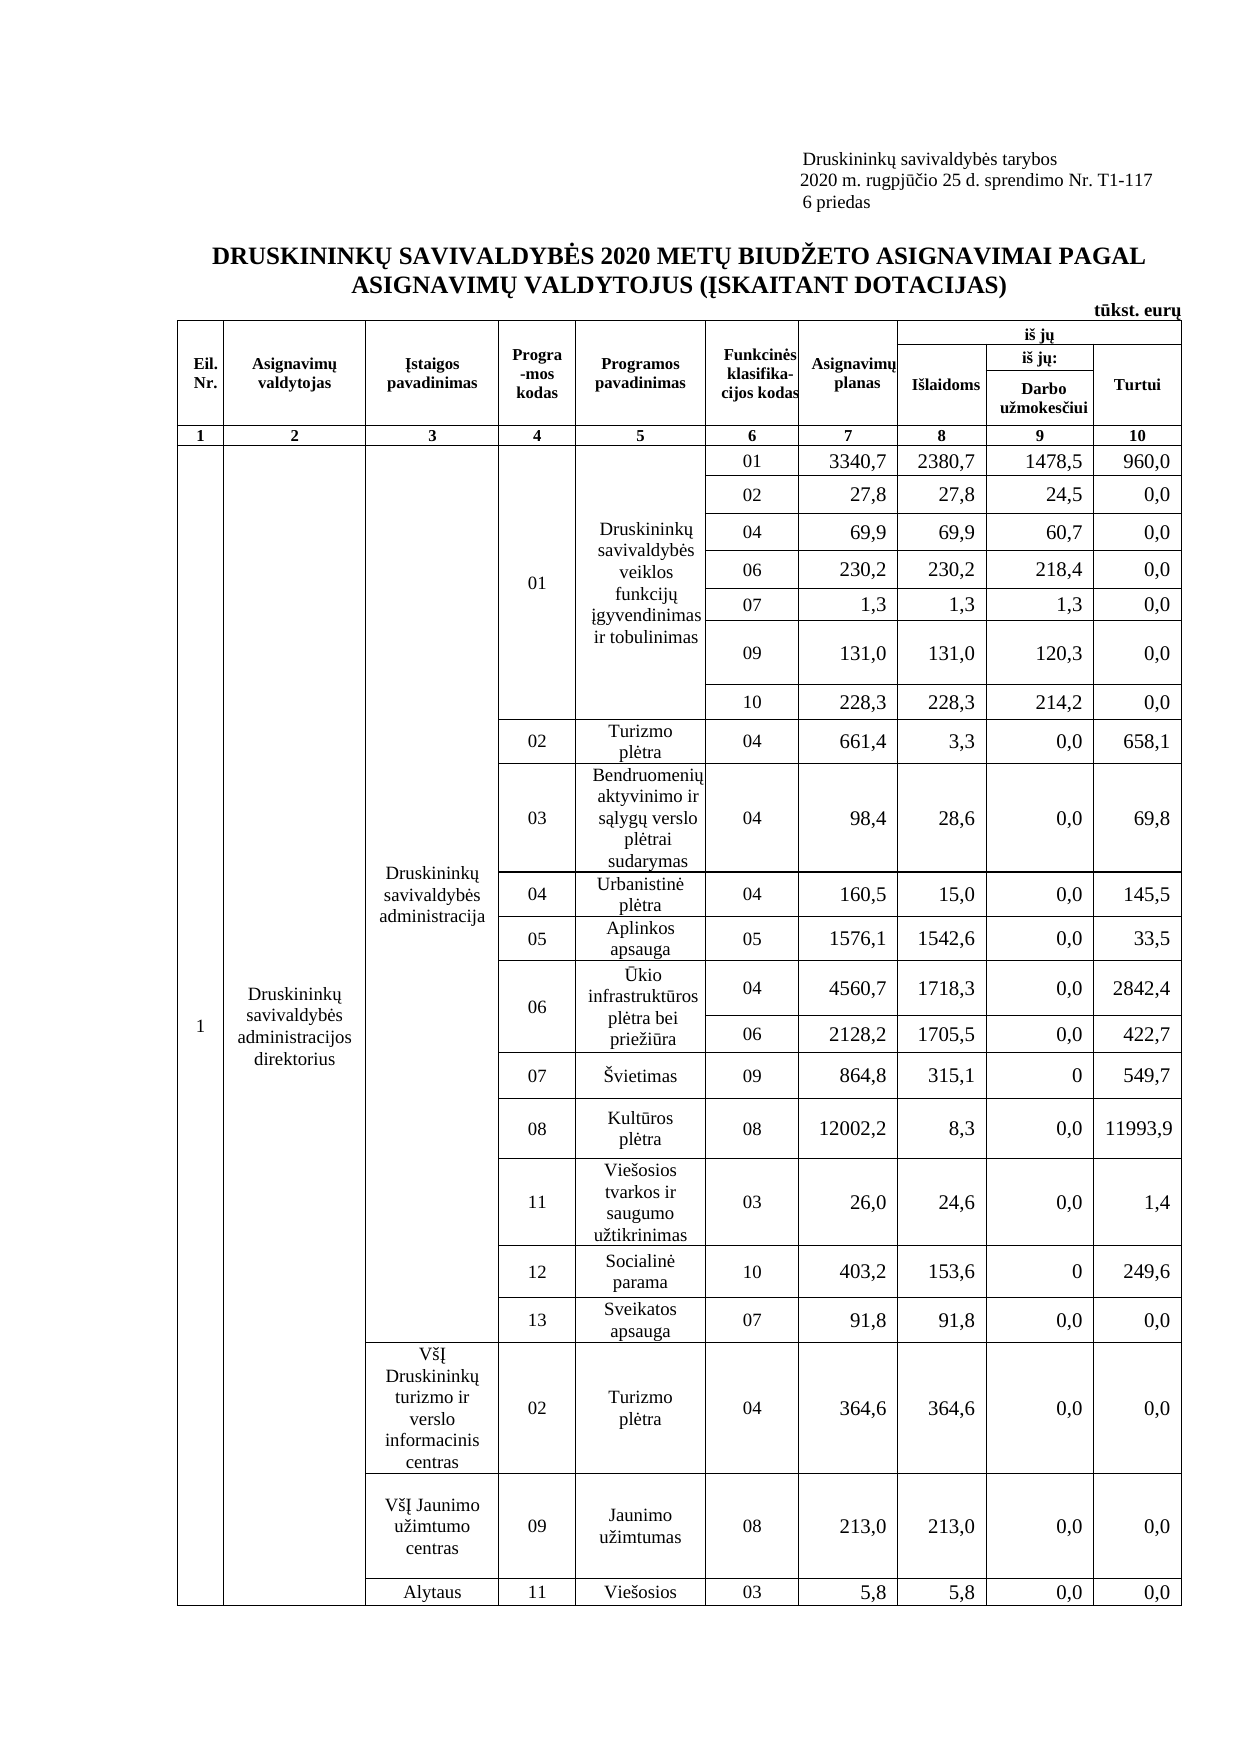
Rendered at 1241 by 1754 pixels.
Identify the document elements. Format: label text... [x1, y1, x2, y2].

table_cell Jaunimo užimtumas [576, 1474, 705, 1578]
table_cell 0,0 [987, 1099, 1093, 1158]
table_cell 01 [706, 446, 798, 475]
table_cell 07 [706, 1298, 798, 1342]
table_cell Socialinė parama [576, 1246, 705, 1297]
table_cell 04 [706, 720, 798, 763]
table_cell 7 [799, 426, 897, 445]
table_cell 1542,6 [898, 917, 986, 960]
table_cell 153,6 [898, 1246, 986, 1297]
table_cell 0,0 [987, 1474, 1093, 1578]
table_cell 26,0 [799, 1159, 897, 1245]
table_cell 0,0 [1094, 1343, 1181, 1472]
table_cell 13 [499, 1298, 575, 1342]
table_cell 5,8 [799, 1579, 897, 1605]
table_cell 0,0 [1094, 551, 1181, 587]
table_cell 2842,4 [1094, 961, 1181, 1015]
table_cell 03 [706, 1159, 798, 1245]
table_cell 60,7 [987, 514, 1093, 550]
table_cell Druskininkų savivaldybės administracijos direktorius [224, 446, 365, 1605]
table_cell Viešosios [576, 1579, 705, 1605]
table_cell 10 [1094, 426, 1181, 445]
table_cell 364,6 [799, 1343, 897, 1472]
table_cell 04 [706, 873, 798, 916]
table_cell 06 [706, 1016, 798, 1052]
table_cell 1718,3 [898, 961, 986, 1015]
table_cell 403,2 [799, 1246, 897, 1297]
table_cell 8,3 [898, 1099, 986, 1158]
table_cell 364,6 [898, 1343, 986, 1472]
table_cell Sveikatos apsauga [576, 1298, 705, 1342]
table_cell 1,3 [987, 589, 1093, 620]
table_cell 1576,1 [799, 917, 897, 960]
text 2020 m. rugpjūčio 25 d. sprendimo Nr. T1-117 [327, 169, 1181, 191]
table_cell Išlaidoms [898, 345, 986, 425]
table_cell 0,0 [987, 720, 1093, 763]
table_cell 02 [706, 476, 798, 512]
table_cell 0,0 [1094, 1298, 1181, 1342]
table_cell 08 [499, 1099, 575, 1158]
table_cell 0,0 [1094, 1579, 1181, 1605]
table_cell 0,0 [987, 1579, 1093, 1605]
table_cell 5,8 [898, 1579, 986, 1605]
text 6 priedas [252, 191, 1181, 212]
table_cell 1705,5 [898, 1016, 986, 1052]
table_cell 9 [987, 426, 1093, 445]
table_cell 02 [499, 1343, 575, 1472]
table_cell 0,0 [1094, 621, 1181, 684]
table_cell 0,0 [987, 764, 1093, 871]
table_cell 11 [499, 1159, 575, 1245]
table_cell 07 [499, 1053, 575, 1098]
table_cell Druskininkų savivaldybės administracija [366, 446, 498, 1342]
table_cell Turizmo plėtra [576, 1343, 705, 1472]
table_cell 0,0 [987, 961, 1093, 1015]
table_cell 2128,2 [799, 1016, 897, 1052]
table_cell 11 [499, 1579, 575, 1605]
table_cell 120,3 [987, 621, 1093, 684]
table_cell 33,5 [1094, 917, 1181, 960]
table_cell 549,7 [1094, 1053, 1181, 1098]
table_cell 213,0 [898, 1474, 986, 1578]
table_cell Urbanistinė plėtra [576, 873, 705, 916]
table_cell VšĮ Druskininkų turizmo ir verslo informacinis centras [366, 1343, 498, 1472]
table_cell 01 [499, 446, 575, 718]
table_cell 230,2 [898, 551, 986, 587]
table_cell 1478,5 [987, 446, 1093, 475]
table_cell 228,3 [898, 685, 986, 718]
table_cell 3340,7 [799, 446, 897, 475]
table_cell 864,8 [799, 1053, 897, 1098]
table_cell 24,5 [987, 476, 1093, 512]
table_cell iš jų: [987, 345, 1093, 370]
table_cell 04 [706, 514, 798, 550]
table_cell 0,0 [1094, 1474, 1181, 1578]
table_header Funkcinės klasifika-cijos kodas [706, 321, 798, 425]
table_cell 10 [706, 1246, 798, 1297]
table_cell 1 [178, 446, 223, 1605]
table_header Asignavimų planas [799, 321, 897, 425]
table_header Asignavimų valdytojas [224, 321, 365, 425]
table_cell 0,0 [1094, 476, 1181, 512]
table_cell 249,6 [1094, 1246, 1181, 1297]
table_cell Druskininkų savivaldybės veiklos funkcijų įgyvendinimas ir tobulinimas [576, 446, 705, 718]
table_cell 658,1 [1094, 720, 1181, 763]
table_cell 131,0 [799, 621, 897, 684]
table_cell 05 [499, 917, 575, 960]
table_cell 0,0 [987, 1343, 1093, 1472]
table_cell 91,8 [898, 1298, 986, 1342]
table_cell 06 [706, 551, 798, 587]
table_cell 0,0 [987, 1159, 1093, 1245]
table_cell 2380,7 [898, 446, 986, 475]
table_cell 6 [706, 426, 798, 445]
table_cell Aplinkos apsauga [576, 917, 705, 960]
table_cell 03 [499, 764, 575, 871]
table_cell 3,3 [898, 720, 986, 763]
table_cell 08 [706, 1099, 798, 1158]
table_cell Viešosios tvarkos ir saugumo užtikrinimas [576, 1159, 705, 1245]
table_cell 315,1 [898, 1053, 986, 1098]
table_header Programos pavadinimas [576, 321, 705, 425]
table_cell 98,4 [799, 764, 897, 871]
table_cell 69,9 [898, 514, 986, 550]
table_cell 07 [706, 589, 798, 620]
table_cell 27,8 [799, 476, 897, 512]
table_cell Darbo užmokesčiui [987, 371, 1093, 425]
table_cell 0,0 [1094, 685, 1181, 718]
table_cell 218,4 [987, 551, 1093, 587]
table_cell 145,5 [1094, 873, 1181, 916]
table_cell 15,0 [898, 873, 986, 916]
table_cell 10 [706, 685, 798, 718]
table_cell 0,0 [987, 1016, 1093, 1052]
table_cell 04 [706, 764, 798, 871]
table_cell 09 [706, 621, 798, 684]
table_cell Bendruomenių aktyvinimo ir sąlygų verslo plėtrai sudarymas [576, 764, 705, 871]
table_header Progra-mos kodas [499, 321, 575, 425]
table_cell 0,0 [1094, 589, 1181, 620]
table_cell 27,8 [898, 476, 986, 512]
table_cell 04 [706, 1343, 798, 1472]
table_cell 0,0 [987, 917, 1093, 960]
table_cell 4 [499, 426, 575, 445]
table_cell VšĮ Jaunimo užimtumo centras [366, 1474, 498, 1578]
table_cell 69,9 [799, 514, 897, 550]
table_cell 3 [366, 426, 498, 445]
table_cell 1 [178, 426, 223, 445]
table_cell 1,3 [898, 589, 986, 620]
table_cell 213,0 [799, 1474, 897, 1578]
table_cell 214,2 [987, 685, 1093, 718]
table_cell 06 [499, 961, 575, 1052]
text DRUSKININKŲ SAVIVALDYBĖS 2020 METŲ BIUDŽETO ASIGNAVIMAI PAGAL ASIGNAVIMŲ VALDYTOJUS (ĮSKAITANT DOTACIJAS) [177, 241, 1181, 298]
text Druskininkų savivaldybės tarybos [252, 148, 1176, 169]
table_cell 02 [499, 720, 575, 763]
table_cell 422,7 [1094, 1016, 1181, 1052]
table_cell 230,2 [799, 551, 897, 587]
table_cell 0,0 [987, 1298, 1093, 1342]
table_cell 0 [987, 1053, 1093, 1098]
table_cell 28,6 [898, 764, 986, 871]
text tūkst. eurų [177, 298, 1181, 320]
table_cell 12002,2 [799, 1099, 897, 1158]
table_cell 5 [576, 426, 705, 445]
table_header iš jų [898, 321, 1181, 343]
table_cell 04 [499, 873, 575, 916]
table_cell 960,0 [1094, 446, 1181, 475]
table_cell Švietimas [576, 1053, 705, 1098]
table_cell 09 [499, 1474, 575, 1578]
table_cell Ūkio infrastruktūros plėtra bei priežiūra [576, 961, 705, 1052]
table_cell 131,0 [898, 621, 986, 684]
table_cell Turizmo plėtra [576, 720, 705, 763]
table_cell 0 [987, 1246, 1093, 1297]
table_cell Turtui [1094, 345, 1181, 425]
table_cell 228,3 [799, 685, 897, 718]
table_cell 12 [499, 1246, 575, 1297]
table_cell 2 [224, 426, 365, 445]
table_cell 1,3 [799, 589, 897, 620]
table_cell 11993,9 [1094, 1099, 1181, 1158]
table_cell 160,5 [799, 873, 897, 916]
table_cell 69,8 [1094, 764, 1181, 871]
table_header Eil. Nr. [178, 321, 223, 425]
table_cell 8 [898, 426, 986, 445]
table_cell 04 [706, 961, 798, 1015]
table_cell 4560,7 [799, 961, 897, 1015]
table_cell 1,4 [1094, 1159, 1181, 1245]
table_cell 24,6 [898, 1159, 986, 1245]
table_cell Alytaus [366, 1579, 498, 1605]
table_cell 08 [706, 1474, 798, 1578]
table_cell 91,8 [799, 1298, 897, 1342]
table_cell 05 [706, 917, 798, 960]
table_cell 03 [706, 1579, 798, 1605]
table_cell 09 [706, 1053, 798, 1098]
table_cell Kultūros plėtra [576, 1099, 705, 1158]
table_cell 0,0 [1094, 514, 1181, 550]
table_cell 0,0 [987, 873, 1093, 916]
table_header Įstaigos pavadinimas [366, 321, 498, 425]
table_cell 661,4 [799, 720, 897, 763]
